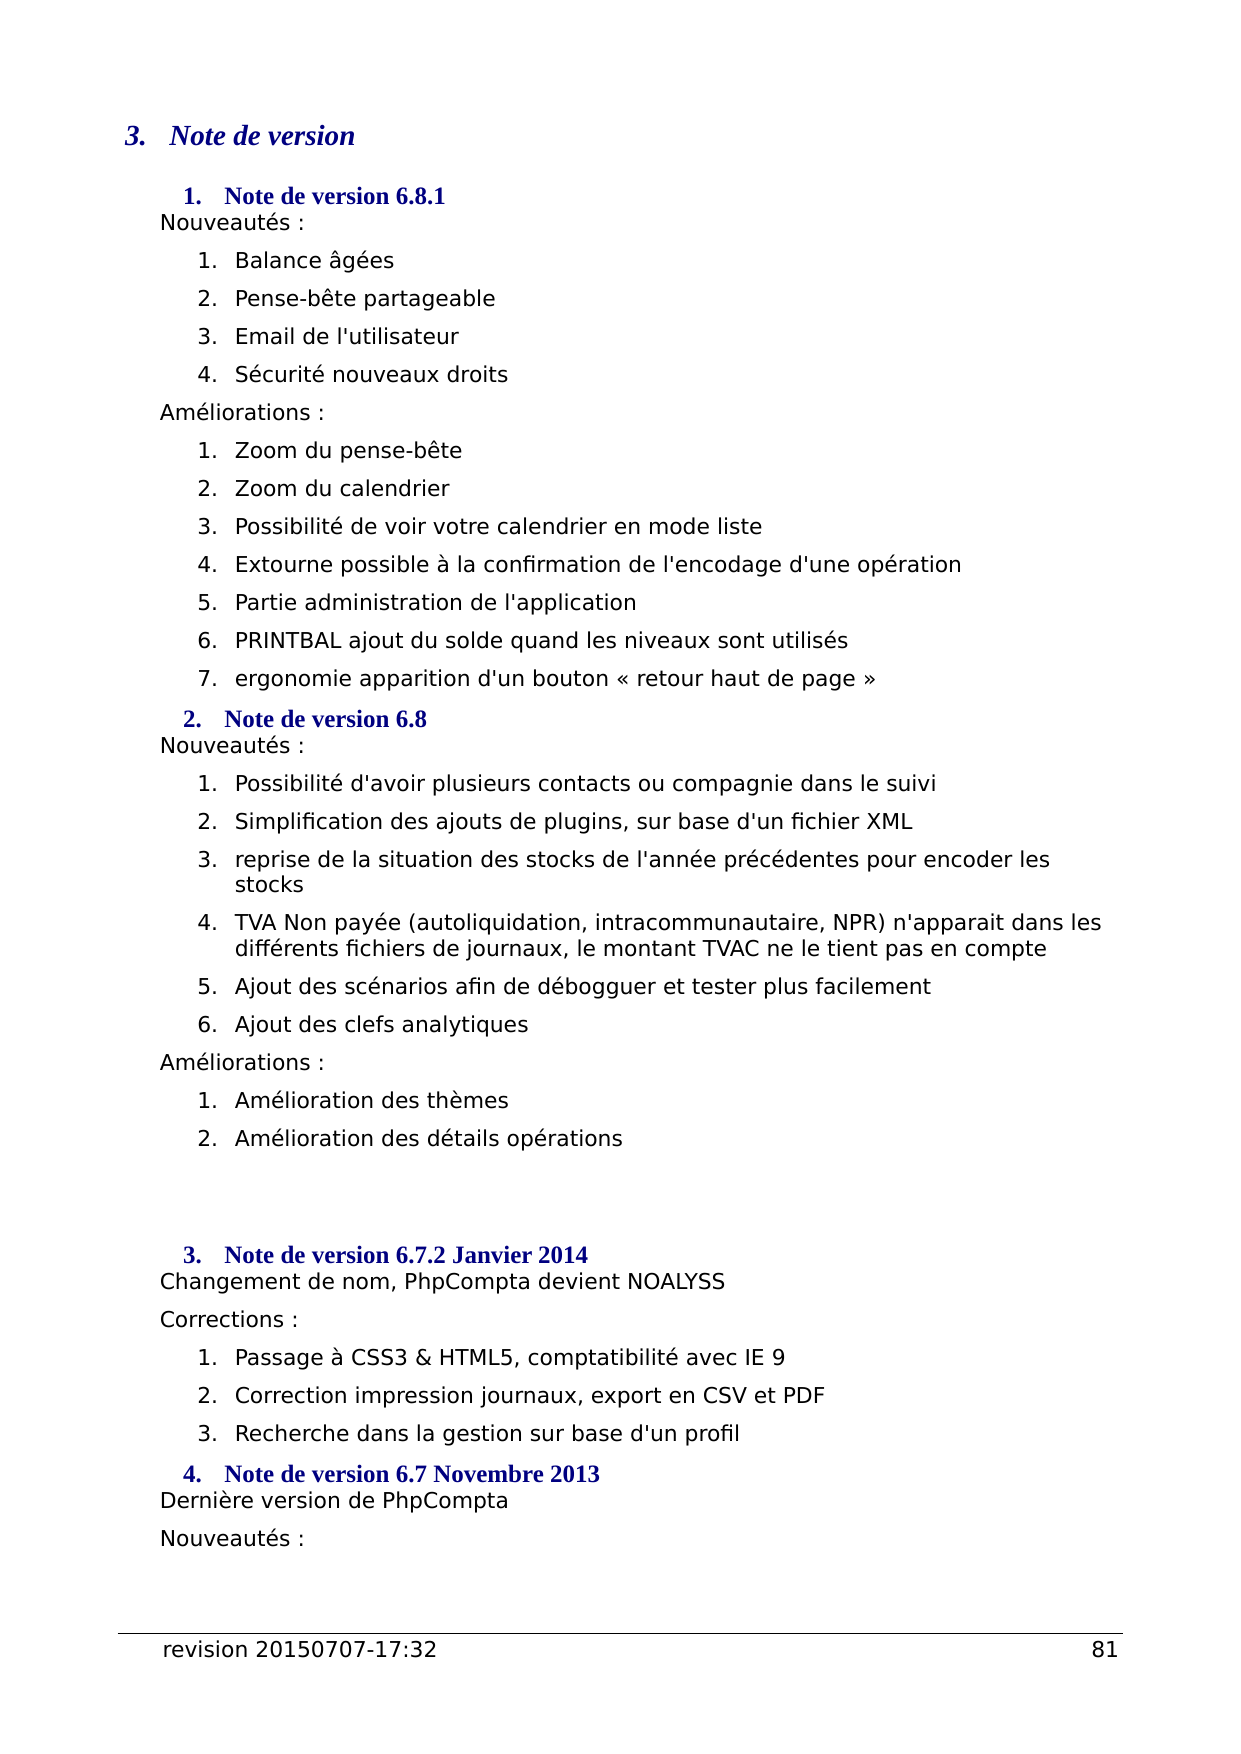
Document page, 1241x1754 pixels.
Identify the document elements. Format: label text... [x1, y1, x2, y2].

list Amélioration des thèmes [197, 1088, 1123, 1113]
list Ajout des clefs analytiques [197, 1012, 1123, 1037]
list Balance âgées [197, 248, 1123, 273]
subtitle Note de version 6.7.2 Janvier 2014 [177, 1240, 1123, 1269]
list PRINTBAL ajout du solde quand les niveaux sont utilisés [197, 628, 1123, 653]
list reprise de la situation des stocks de l'année précédentes pour encoder les stocks [197, 847, 1123, 898]
list Recherche dans la gestion sur base d'un profil [197, 1421, 1123, 1446]
subtitle Note de version 6.8.1 [177, 181, 1123, 210]
list Amélioration des détails opérations [197, 1126, 1123, 1152]
text Nouveautés : [159, 1526, 1123, 1551]
list ergonomie apparition d'un bouton « retour haut de page » [197, 666, 1123, 692]
list Pense-bête partageable [197, 286, 1123, 311]
list Partie administration de l'application [197, 590, 1123, 616]
text Améliorations : [159, 400, 1123, 425]
text Changement de nom, PhpCompta devient NOALYSS [159, 1269, 1123, 1294]
list Ajout des scénarios afin de débogguer et tester plus facilement [197, 974, 1123, 999]
list Possibilité d'avoir plusieurs contacts ou compagnie dans le suivi [197, 771, 1123, 796]
list Sécurité nouveaux droits [197, 362, 1123, 387]
subtitle Note de version [117, 118, 1123, 152]
list TVA Non payée (autoliquidation, intracommunautaire, NPR) n'apparait dans les différents fichiers de journaux, le montant TVAC ne le tient pas en compte [197, 910, 1123, 961]
subtitle Note de version 6.8 [177, 704, 1123, 733]
list Passage à CSS3 & HTML5, comptatibilité avec IE 9 [197, 1345, 1123, 1370]
list Possibilité de voir votre calendrier en mode liste [197, 514, 1123, 539]
text Améliorations : [159, 1050, 1123, 1076]
list Email de l'utilisateur [197, 324, 1123, 349]
text Dernière version de PhpCompta [159, 1488, 1123, 1513]
text Nouveautés : [159, 733, 1123, 758]
subtitle Note de version 6.7 Novembre 2013 [177, 1459, 1123, 1488]
text Corrections : [159, 1307, 1123, 1332]
list Extourne possible à la confirmation de l'encodage d'une opération [197, 552, 1123, 577]
list Correction impression journaux, export en CSV et PDF [197, 1383, 1123, 1408]
list Zoom du pense-bête [197, 438, 1123, 463]
text Nouveautés : [159, 210, 1123, 235]
list Simplification des ajouts de plugins, sur base d'un fichier XML [197, 809, 1123, 834]
list Zoom du calendrier [197, 476, 1123, 501]
